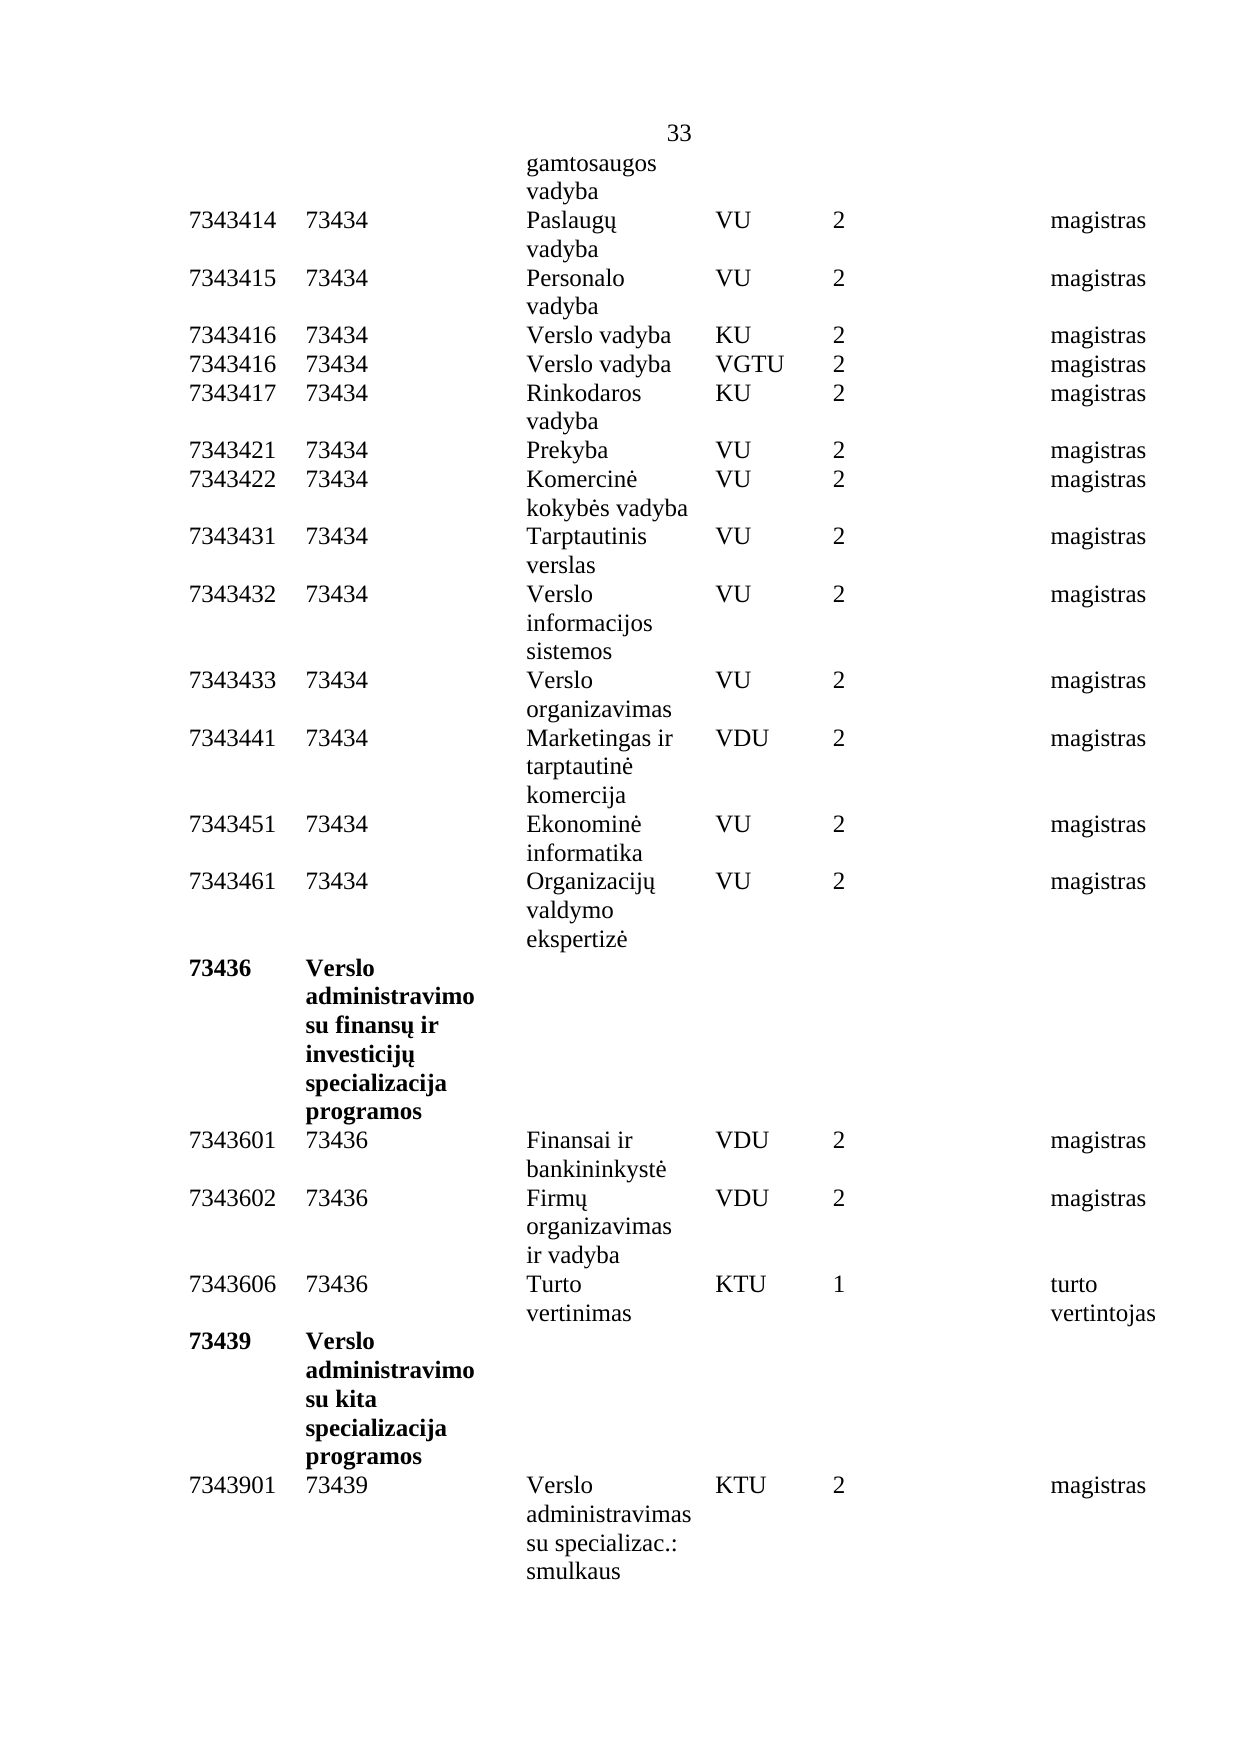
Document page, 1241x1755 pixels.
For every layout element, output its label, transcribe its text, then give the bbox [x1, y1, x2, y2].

table_cell 7343606 [177, 1269, 294, 1326]
table_cell [704, 148, 821, 205]
table_cell [902, 723, 973, 809]
table_cell 7343602 [177, 1183, 294, 1269]
table_cell magistras [1039, 1183, 1197, 1269]
table_cell Komercinė kokybės vadyba [515, 464, 704, 521]
table_cell KU [704, 320, 821, 349]
table_cell [902, 435, 973, 464]
table_cell VU [704, 435, 821, 464]
table_cell 73434 [294, 435, 515, 464]
table_cell [902, 953, 973, 1125]
table_cell [177, 148, 294, 205]
table_cell [1197, 866, 1202, 953]
table_cell [1197, 378, 1202, 435]
table_cell [973, 723, 1039, 809]
table_cell [1197, 809, 1202, 866]
table_cell [1197, 665, 1202, 723]
table_cell magistras [1039, 521, 1197, 579]
table_cell magistras [1039, 1470, 1197, 1585]
table_cell [973, 809, 1039, 866]
table_cell [1039, 1326, 1197, 1470]
table_cell 7343422 [177, 464, 294, 521]
table_cell KTU [704, 1269, 821, 1326]
table_cell VDU [704, 723, 821, 809]
table_cell 1 [821, 1269, 902, 1326]
table_cell Turto vertinimas [515, 1269, 704, 1326]
table_cell [973, 1183, 1039, 1269]
table_cell 2 [821, 320, 902, 349]
table_cell 2 [821, 809, 902, 866]
table_cell [821, 148, 902, 205]
table_cell magistras [1039, 809, 1197, 866]
table_cell [973, 464, 1039, 521]
table_cell [973, 1269, 1039, 1326]
table_cell [902, 1125, 973, 1183]
table_cell Personalo vadyba [515, 263, 704, 320]
table_cell 2 [821, 1183, 902, 1269]
table_cell Verslo administravimo su kita specializacija programos [294, 1326, 515, 1470]
table_cell magistras [1039, 579, 1197, 665]
table_cell [973, 953, 1039, 1125]
table_cell Verslo administravimo su finansų ir investicijų specializacija programos [294, 953, 515, 1125]
table_cell [1039, 953, 1197, 1125]
table_cell 73434 [294, 464, 515, 521]
table_cell Verslo vadyba [515, 320, 704, 349]
table_cell [1197, 1326, 1202, 1470]
table_cell magistras [1039, 464, 1197, 521]
table_cell VDU [704, 1183, 821, 1269]
table_cell 73436 [294, 1269, 515, 1326]
table_cell [902, 1269, 973, 1326]
table_cell [1202, 723, 1207, 809]
table_cell 2 [821, 349, 902, 378]
table_cell [973, 665, 1039, 723]
table_cell [1197, 521, 1202, 579]
table_cell 73434 [294, 205, 515, 263]
table_cell [1197, 435, 1202, 464]
table_cell VDU [704, 1125, 821, 1183]
table_cell Rinkodaros vadyba [515, 378, 704, 435]
table_cell [821, 1326, 902, 1470]
table_cell Ekonominė informatika [515, 809, 704, 866]
table_cell [902, 866, 973, 953]
table_cell [1202, 579, 1207, 665]
table_cell 7343451 [177, 809, 294, 866]
table_cell 2 [821, 263, 902, 320]
table_cell 73439 [294, 1470, 515, 1585]
table_cell [294, 148, 515, 205]
table_cell magistras [1039, 723, 1197, 809]
table_cell [1202, 378, 1207, 435]
table_cell [821, 953, 902, 1125]
table_cell magistras [1039, 320, 1197, 349]
table_cell Finansai ir bankininkystė [515, 1125, 704, 1183]
table_cell 2 [821, 435, 902, 464]
table_cell [902, 1183, 973, 1269]
table_cell 7343432 [177, 579, 294, 665]
table_cell magistras [1039, 263, 1197, 320]
table_cell VU [704, 263, 821, 320]
table_cell [973, 521, 1039, 579]
table_cell KU [704, 378, 821, 435]
table_cell 7343441 [177, 723, 294, 809]
table_cell [1197, 349, 1202, 378]
table_cell [973, 148, 1039, 205]
table_cell Firmų organizavimas ir vadyba [515, 1183, 704, 1269]
table_cell Prekyba [515, 435, 704, 464]
table_cell magistras [1039, 349, 1197, 378]
table_cell VU [704, 665, 821, 723]
table_cell [973, 378, 1039, 435]
table_cell [902, 521, 973, 579]
table_cell VU [704, 521, 821, 579]
table_cell [1202, 1269, 1207, 1326]
table_cell [704, 1326, 821, 1470]
table_cell 2 [821, 723, 902, 809]
table_cell [1202, 665, 1207, 723]
table_cell [902, 205, 973, 263]
table_cell gamtosaugos vadyba [515, 148, 704, 205]
table_cell 7343431 [177, 521, 294, 579]
table_cell KTU [704, 1470, 821, 1585]
table_cell 2 [821, 579, 902, 665]
table_cell VU [704, 464, 821, 521]
table_cell [973, 1326, 1039, 1470]
table_cell Verslo informacijos sistemos [515, 579, 704, 665]
table_cell 2 [821, 1470, 902, 1585]
table_cell [1202, 349, 1207, 378]
table_cell 73434 [294, 320, 515, 349]
table_cell [1039, 148, 1197, 205]
table_cell 2 [821, 205, 902, 263]
table_cell 73434 [294, 378, 515, 435]
table_cell 73434 [294, 263, 515, 320]
table_cell magistras [1039, 1125, 1197, 1183]
table_cell 73434 [294, 521, 515, 579]
table_cell [973, 866, 1039, 953]
table_cell turto vertintojas [1039, 1269, 1197, 1326]
table_cell [902, 263, 973, 320]
table_cell [902, 809, 973, 866]
table_cell 7343601 [177, 1125, 294, 1183]
table_cell magistras [1039, 665, 1197, 723]
table_cell [1197, 263, 1202, 320]
table_cell [902, 320, 973, 349]
table_cell magistras [1039, 378, 1197, 435]
table_cell [1197, 320, 1202, 349]
table_cell Verslo administravimas su specializac.: smulkaus [515, 1470, 704, 1585]
table_cell [1197, 464, 1202, 521]
table_cell [1202, 1125, 1207, 1183]
table_cell 2 [821, 521, 902, 579]
table_cell [1202, 464, 1207, 521]
table_cell 7343421 [177, 435, 294, 464]
table_cell [902, 1326, 973, 1470]
table_cell [1197, 953, 1202, 1125]
table_cell 73434 [294, 579, 515, 665]
table_cell [973, 1470, 1039, 1585]
table_cell [1197, 579, 1202, 665]
table_cell [1202, 953, 1207, 1125]
table_cell magistras [1039, 435, 1197, 464]
table_cell [973, 263, 1039, 320]
table_cell 2 [821, 1125, 902, 1183]
table_cell [1202, 205, 1207, 263]
table_cell [973, 579, 1039, 665]
table_cell [1197, 1269, 1202, 1326]
table_cell [973, 320, 1039, 349]
table_cell [902, 1470, 973, 1585]
table_cell [1197, 205, 1202, 263]
table_cell [973, 435, 1039, 464]
table_cell [902, 464, 973, 521]
table_cell 7343416 [177, 349, 294, 378]
table_cell Verslo vadyba [515, 349, 704, 378]
table_cell [1197, 148, 1202, 205]
table_cell 2 [821, 866, 902, 953]
table_cell [1202, 1326, 1207, 1470]
table_cell [1197, 723, 1202, 809]
table_cell 73434 [294, 723, 515, 809]
table_cell [902, 148, 973, 205]
table_cell [515, 953, 704, 1125]
table_cell magistras [1039, 205, 1197, 263]
table_cell 73434 [294, 665, 515, 723]
table_cell [902, 378, 973, 435]
table_cell 7343433 [177, 665, 294, 723]
table_cell [902, 349, 973, 378]
table_cell VU [704, 579, 821, 665]
table_cell 7343415 [177, 263, 294, 320]
table_cell [1197, 1183, 1202, 1269]
table_cell [1197, 1125, 1202, 1183]
table_cell magistras [1039, 866, 1197, 953]
table_cell [515, 1326, 704, 1470]
table_cell Marketingas ir tarptautinė komercija [515, 723, 704, 809]
table_cell [1202, 521, 1207, 579]
table_cell [1202, 435, 1207, 464]
table_cell [1202, 263, 1207, 320]
table_cell 2 [821, 665, 902, 723]
table_cell [1197, 1470, 1202, 1585]
table_cell [973, 349, 1039, 378]
table_cell [1202, 866, 1207, 953]
table_cell VU [704, 205, 821, 263]
table_cell Paslaugų vadyba [515, 205, 704, 263]
table_cell Organizacijų valdymo ekspertizė [515, 866, 704, 953]
table_cell [1202, 1470, 1207, 1585]
table_cell 2 [821, 378, 902, 435]
table_cell 2 [821, 464, 902, 521]
table_cell 73434 [294, 809, 515, 866]
table_cell VU [704, 866, 821, 953]
table_cell [902, 579, 973, 665]
table_cell 7343901 [177, 1470, 294, 1585]
table_cell 73436 [294, 1125, 515, 1183]
table_cell 7343416 [177, 320, 294, 349]
table_cell [1202, 1183, 1207, 1269]
table_cell VGTU [704, 349, 821, 378]
table_cell 7343414 [177, 205, 294, 263]
table_cell Tarptautinis verslas [515, 521, 704, 579]
table_cell 73434 [294, 349, 515, 378]
table_cell VU [704, 809, 821, 866]
table_cell 7343417 [177, 378, 294, 435]
table_cell [973, 205, 1039, 263]
table_cell 73436 [177, 953, 294, 1125]
table_cell [1202, 148, 1207, 205]
table_cell [973, 1125, 1039, 1183]
table_cell 73436 [294, 1183, 515, 1269]
table_cell Verslo organizavimas [515, 665, 704, 723]
table_cell [1202, 320, 1207, 349]
table_cell [704, 953, 821, 1125]
table_cell 73434 [294, 866, 515, 953]
table_cell 7343461 [177, 866, 294, 953]
table_cell [1202, 809, 1207, 866]
table_cell [902, 665, 973, 723]
table_cell 73439 [177, 1326, 294, 1470]
